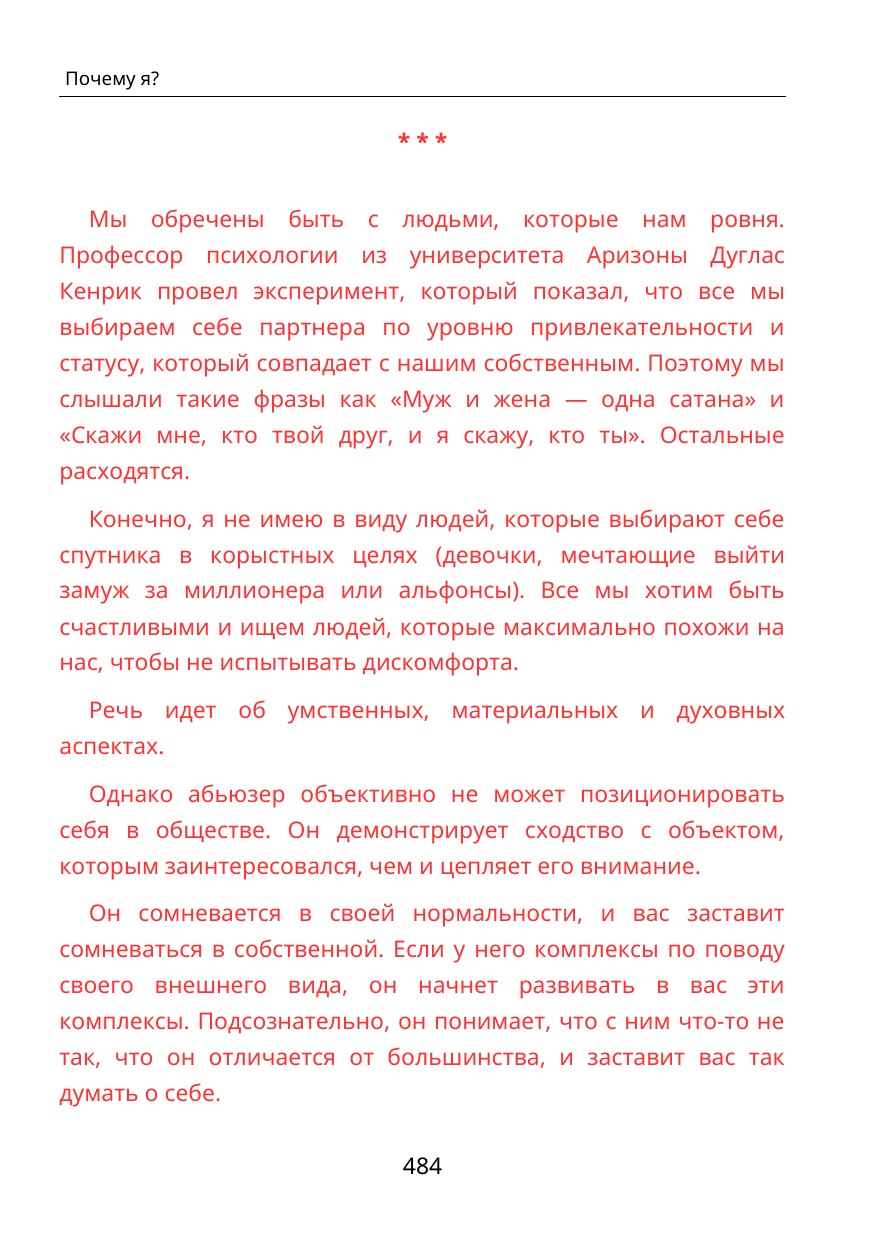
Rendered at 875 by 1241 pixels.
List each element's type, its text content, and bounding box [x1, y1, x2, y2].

text Мы обречены быть с людьми, которые нам ровня. Профессор психологии из университета Аризоны Дуглас Кенрик провел эксперимент, который показал, что все мы выбираем себе партнера по уровню привлекательности и статусу, который совпадает с нашим собственным. Поэтому мы слышали такие фразы как «Муж и жена — одна сатана» и «Скажи мне, кто твой друг, и я скажу, кто ты». Остальные расходятся. [59, 203, 786, 486]
text Конечно, я не имею в виду людей, которые выбирают себе спутника в корыстных целях (девочки, мечтающие выйти замуж за миллионера или альфонсы). Все мы хотим быть счастливыми и ищем людей, которые максимально похожи на нас, чтобы не испытывать дискомфорта. [59, 503, 786, 678]
text Однако абьюзер объективно не может позиционировать себя в обществе. Он демонстрирует сходство с объектом, которым заинтересовался, чем и цепляет его внимание. [59, 778, 786, 881]
subtitle * * * [59, 126, 786, 157]
text Он сомневается в своей нормальности, и вас заставит сомневаться в собственной. Если у него комплексы по поводу своего внешнего вида, он начнет развивать в вас эти комплексы. Подсознательно, он понимает, что с ним что-то не так, что он отличается от большинства, и заставит вас так думать о себе. [59, 897, 786, 1108]
text Речь идет об умственных, материальных и духовных аспектах. [59, 694, 786, 761]
